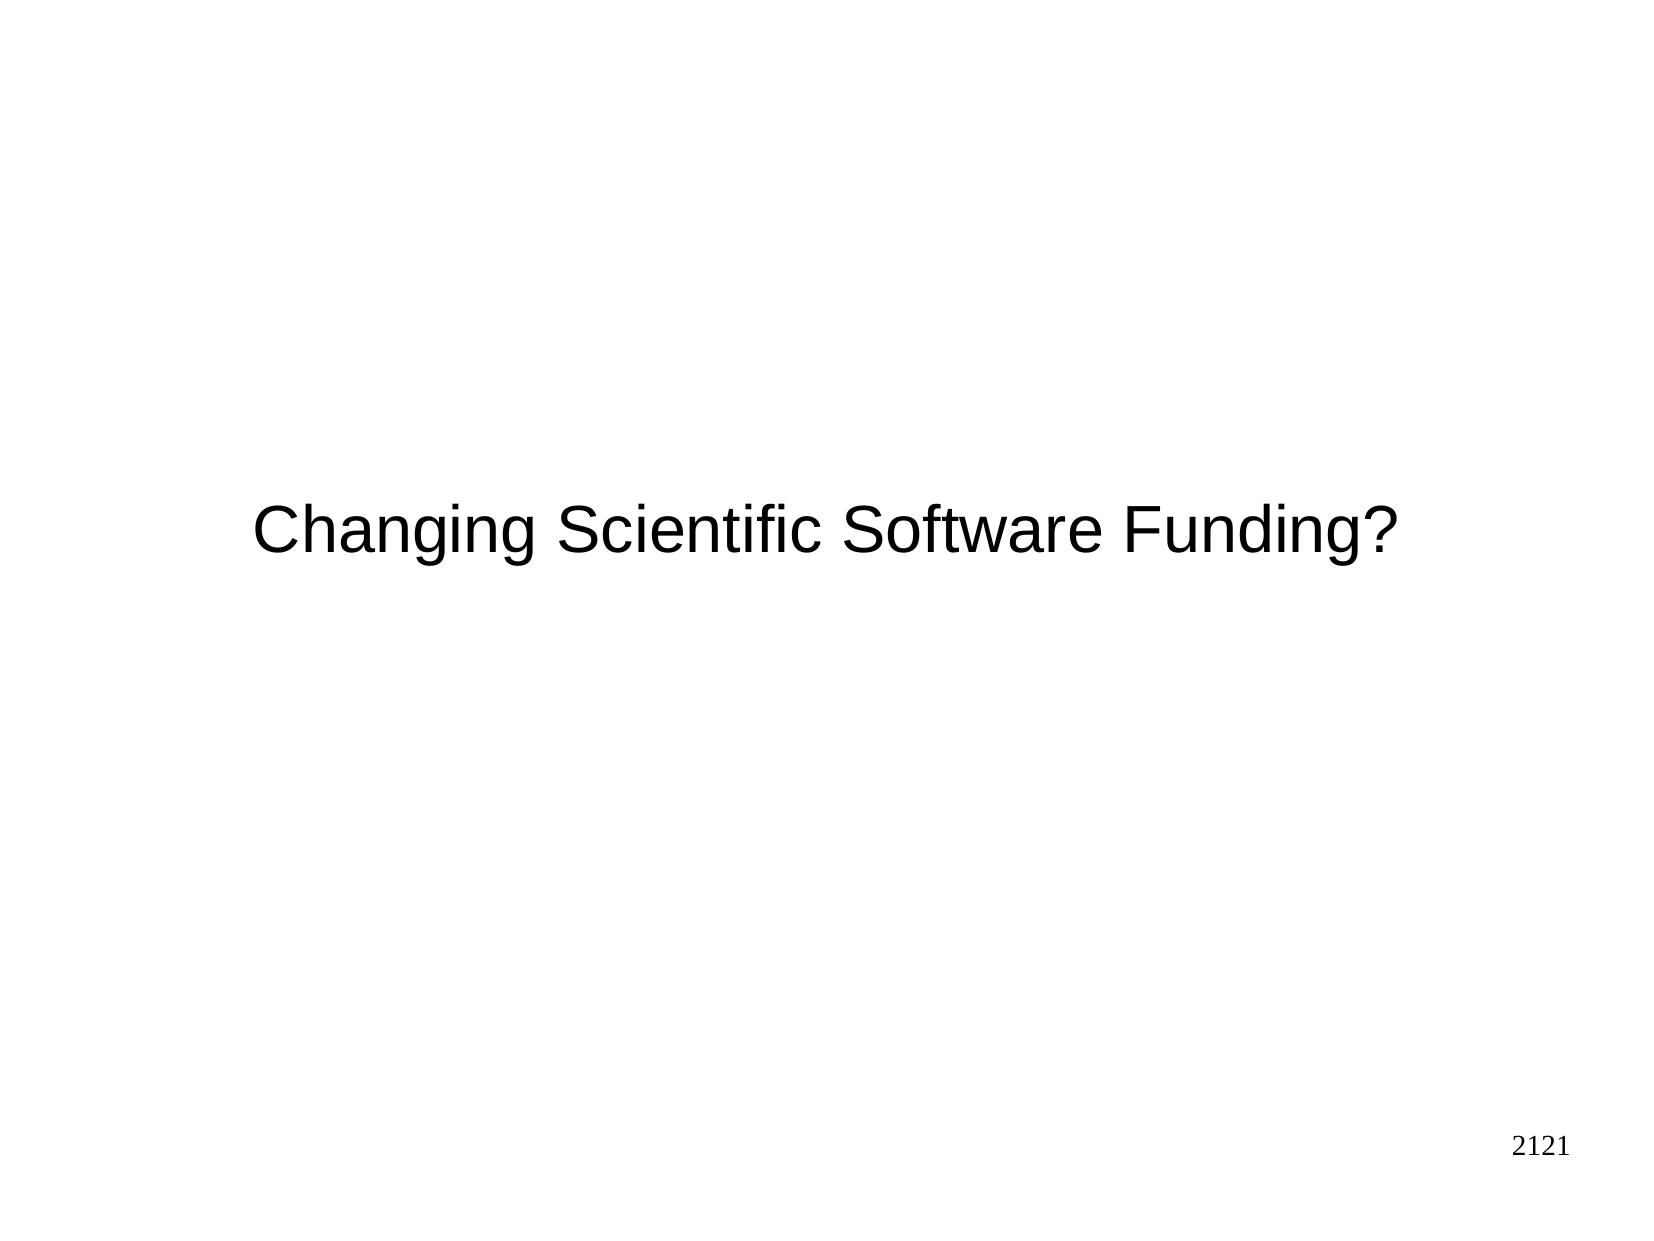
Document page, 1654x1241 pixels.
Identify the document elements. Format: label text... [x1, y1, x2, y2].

subtitle Changing Scientific Software Funding? [82, 49, 1571, 1010]
